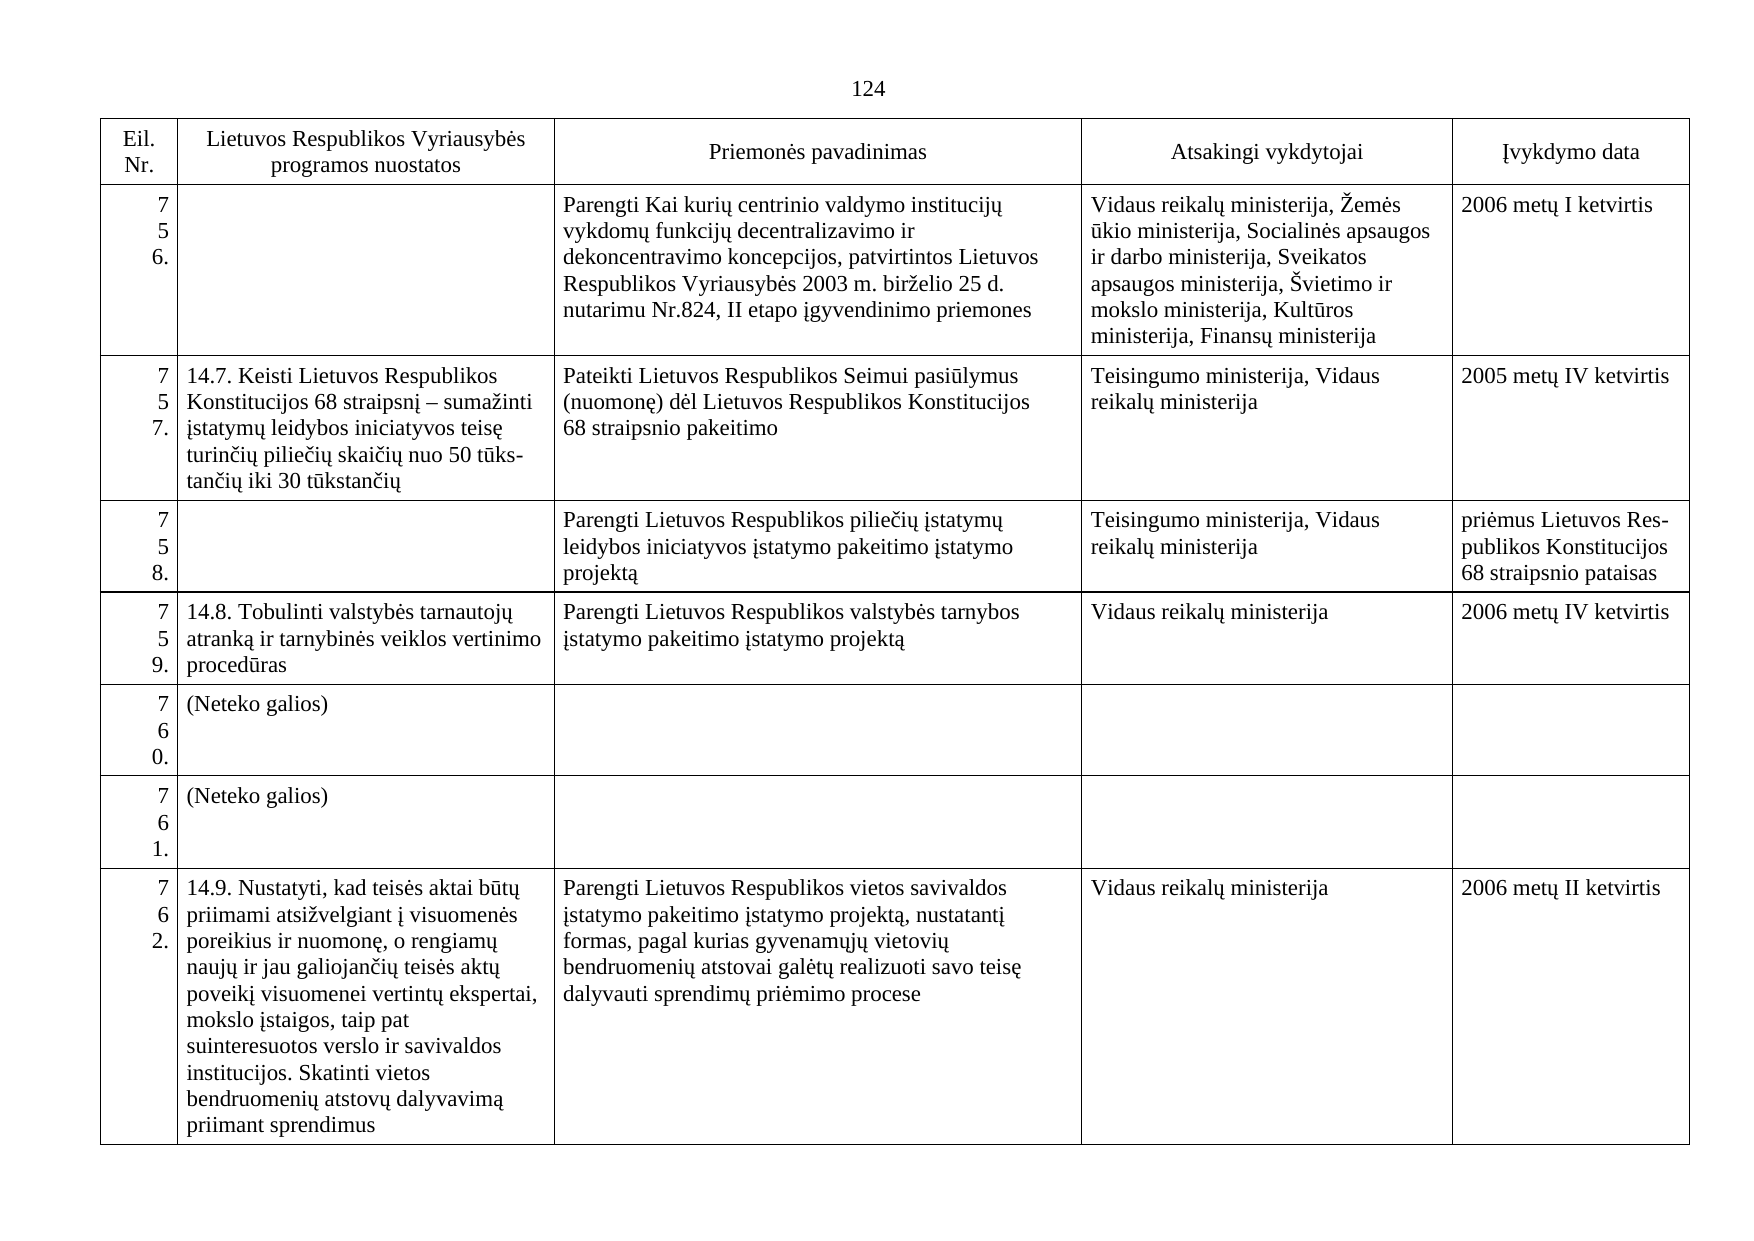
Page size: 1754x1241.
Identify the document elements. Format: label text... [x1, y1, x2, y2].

table_cell (Neteko galios) [178, 685, 554, 775]
table_cell Parengti Lietuvos Respublikos valstybės tarnybos įstatymo pakeitimo įstatymo projektą [555, 593, 1081, 683]
table_cell [101, 776, 177, 867]
table_cell priėmus Lietuvos Res­publikos Konstitucijos 68 straipsnio pataisas [1453, 501, 1689, 591]
table_cell 2005 metų IV ketvirtis [1453, 356, 1689, 499]
table_cell [1690, 500, 1754, 591]
table_cell 14.9. Nustatyti, kad teisės aktai būtų priimami atsižvelgiant į visuomenės poreikius ir nuomonę, o rengiamų naujų ir jau galiojančių teisės aktų poveikį visuomenei vertintų ekspertai, mokslo įstaigos, taip pat suinteresuotos verslo ir savivaldos institucijos. Skatinti vietos bendruomenių atstovų dalyvavimą priimant sprendimus [178, 869, 554, 1144]
table_cell [555, 685, 1081, 775]
table_cell Parengti Lietuvos Respublikos vietos savivaldos įstatymo pakeitimo įstatymo projektą, nustatantį formas, pagal kurias gyvenamųjų vietovių bendruomenių atstovai galėtų realizuoti savo teisę dalyvauti sprendimų priėmimo procese [555, 869, 1081, 1144]
table_cell [1453, 776, 1689, 867]
table_cell [1690, 184, 1754, 355]
table_cell Teisingumo ministerija, Vidaus reikalų ministerija [1082, 356, 1452, 499]
table_cell [555, 776, 1081, 867]
table_cell 2006 metų II ketvirtis [1453, 869, 1689, 1144]
table_cell [1453, 685, 1689, 775]
table_header Lietuvos Respublikos Vyriausybės programos nuostatos [178, 119, 554, 184]
table_header Atsakingi vykdytojai [1082, 119, 1452, 184]
table_cell [1690, 775, 1754, 867]
table_cell [101, 356, 177, 499]
table_cell 14.7. Keisti Lietuvos Respublikos Konstitucijos 68 straipsnį – sumažinti įstatymų leidybos iniciatyvos teisę turinčių piliečių skaičių nuo 50 tūks­tančių iki 30 tūkstančių [178, 356, 554, 499]
table_cell [1690, 355, 1754, 499]
table_cell [1082, 776, 1452, 867]
table_cell Pateikti Lietuvos Respublikos Seimui pasiūlymus (nuomonę) dėl Lietuvos Respublikos Konstitucijos 68 straipsnio pakeitimo [555, 356, 1081, 499]
table_cell [101, 501, 177, 591]
table_cell 2006 metų I ketvirtis [1453, 185, 1689, 355]
table_cell 2006 metų IV ketvirtis [1453, 593, 1689, 683]
table_cell [1690, 684, 1754, 775]
table_cell [1690, 868, 1754, 1144]
table_cell Parengti Kai kurių centrinio valdymo institucijų vykdomų funkcijų decentralizavimo ir dekoncentravimo koncepcijos, patvirtintos Lietuvos Respublikos Vyriausybės 2003 m. birželio 25 d. nutarimu Nr.824, II etapo įgyvendinimo priemones [555, 185, 1081, 355]
table_cell [178, 185, 554, 355]
table_header [1690, 118, 1754, 184]
table_cell Parengti Lietuvos Respublikos piliečių įstatymų leidybos iniciatyvos įstatymo pakeitimo įstatymo projektą [555, 501, 1081, 591]
table_cell [1690, 591, 1754, 683]
table_header Eil. Nr. [101, 119, 177, 184]
table_cell 14.8. Tobulinti valstybės tarnautojų atranką ir tarnybinės veiklos vertinimo procedūras [178, 593, 554, 683]
table_cell [101, 593, 177, 683]
table_cell [1082, 685, 1452, 775]
table_cell [101, 185, 177, 355]
table_cell [101, 869, 177, 1144]
table_header Priemonės pavadinimas [555, 119, 1081, 184]
table_header Įvykdymo data [1453, 119, 1689, 184]
table_cell Teisingumo ministerija, Vidaus reikalų ministerija [1082, 501, 1452, 591]
table_cell Vidaus reikalų ministerija [1082, 869, 1452, 1144]
table_cell [101, 685, 177, 775]
table_cell (Neteko galios) [178, 776, 554, 867]
table_cell [178, 501, 554, 591]
table_cell Vidaus reikalų ministerija [1082, 593, 1452, 683]
table_cell Vidaus reikalų ministerija, Žemės ūkio ministerija, Socialinės apsaugos ir darbo ministerija, Sveikatos apsaugos ministerija, Švietimo ir mokslo ministerija, Kultūros ministerija, Finansų ministerija [1082, 185, 1452, 355]
